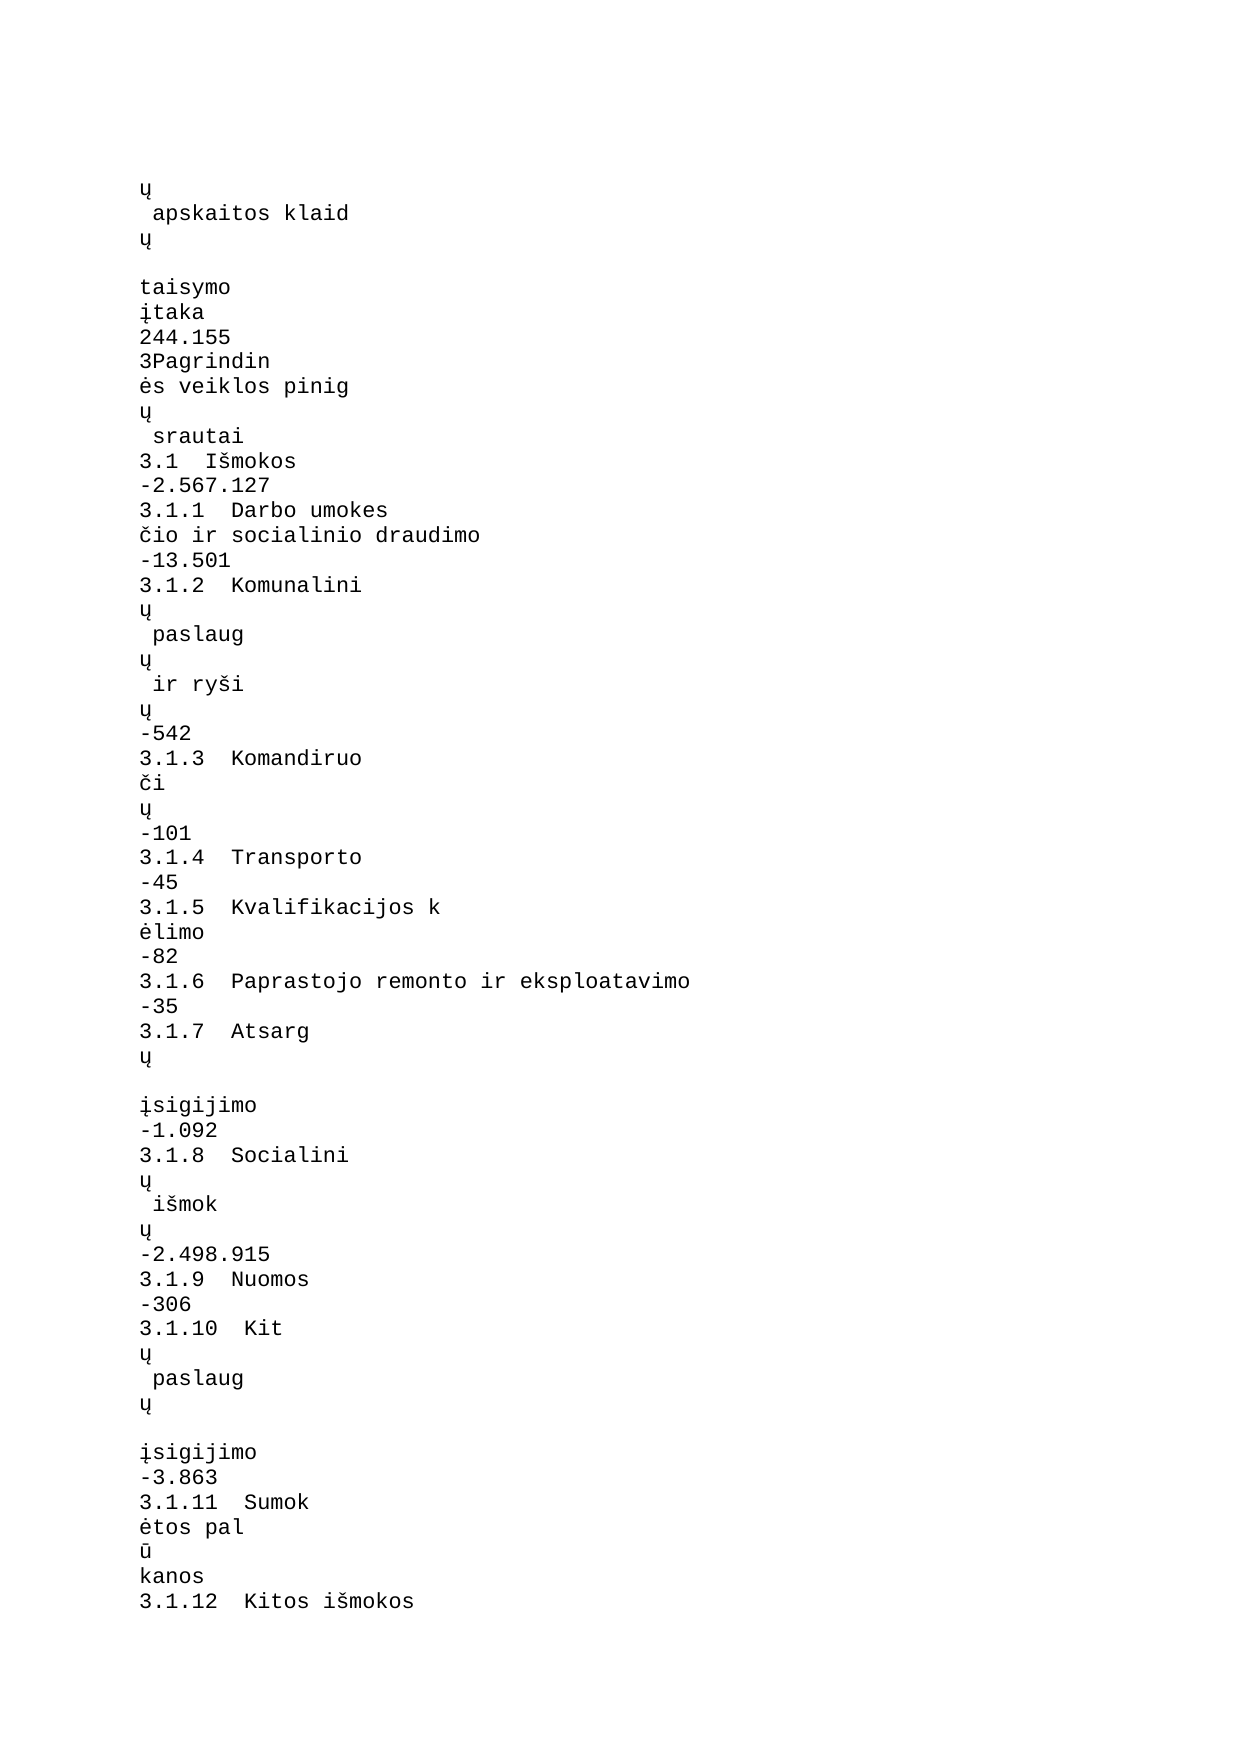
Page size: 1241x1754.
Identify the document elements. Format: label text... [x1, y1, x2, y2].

text įsigijimo [139, 1442, 1101, 1466]
text 3.1.10 Kit [139, 1318, 1101, 1342]
text -45 [139, 871, 1101, 896]
text čio ir socialinio draudimo [139, 524, 1101, 549]
text -3.863 [139, 1466, 1101, 1491]
text 3Pagrindin [139, 351, 1101, 376]
text 3.1.12 Kitos išmokos [139, 1590, 1101, 1615]
text 3.1 Išmokos [139, 450, 1101, 475]
text -542 [139, 723, 1101, 747]
text paslaug [139, 623, 1101, 648]
text ų [139, 1045, 1101, 1070]
text ų [139, 648, 1101, 673]
text 3.1.7 Atsarg [139, 1020, 1101, 1045]
text ų [139, 797, 1101, 822]
text -306 [139, 1293, 1101, 1318]
text 3.1.2 Komunalini [139, 574, 1101, 599]
text 3.1.11 Sumok [139, 1491, 1101, 1516]
text 3.1.4 Transporto [139, 847, 1101, 871]
text ų [139, 1392, 1101, 1417]
text įsigijimo [139, 1094, 1101, 1119]
text či [139, 772, 1101, 797]
text 3.1.6 Paprastojo remonto ir eksploatavimo [139, 971, 1101, 995]
text 3.1.8 Socialini [139, 1144, 1101, 1169]
text ės veiklos pinig [139, 376, 1101, 400]
text -101 [139, 822, 1101, 847]
text 244.155 [139, 326, 1101, 351]
text ų [139, 599, 1101, 623]
text -82 [139, 946, 1101, 971]
text ų [139, 177, 1101, 202]
text ėtos pal [139, 1516, 1101, 1541]
text ų [139, 1342, 1101, 1367]
text ų [139, 698, 1101, 723]
text kanos [139, 1566, 1101, 1590]
text -2.498.915 [139, 1243, 1101, 1268]
text paslaug [139, 1367, 1101, 1392]
text -2.567.127 [139, 475, 1101, 499]
text 3.1.9 Nuomos [139, 1268, 1101, 1293]
text ir ryši [139, 673, 1101, 698]
text 3.1.5 Kvalifikacijos k [139, 896, 1101, 921]
text ų [139, 400, 1101, 425]
text -1.092 [139, 1119, 1101, 1144]
text apskaitos klaid [139, 202, 1101, 227]
text ų [139, 1218, 1101, 1243]
text ėlimo [139, 921, 1101, 946]
text -35 [139, 995, 1101, 1020]
text išmok [139, 1194, 1101, 1218]
text ų [139, 227, 1101, 252]
text taisymo [139, 276, 1101, 301]
text ū [139, 1541, 1101, 1566]
text 3.1.1 Darbo umokes [139, 499, 1101, 524]
text 3.1.3 Komandiruo [139, 747, 1101, 772]
text srautai [139, 425, 1101, 450]
text -13.501 [139, 549, 1101, 574]
text įtaka [139, 301, 1101, 326]
text ų [139, 1169, 1101, 1194]
